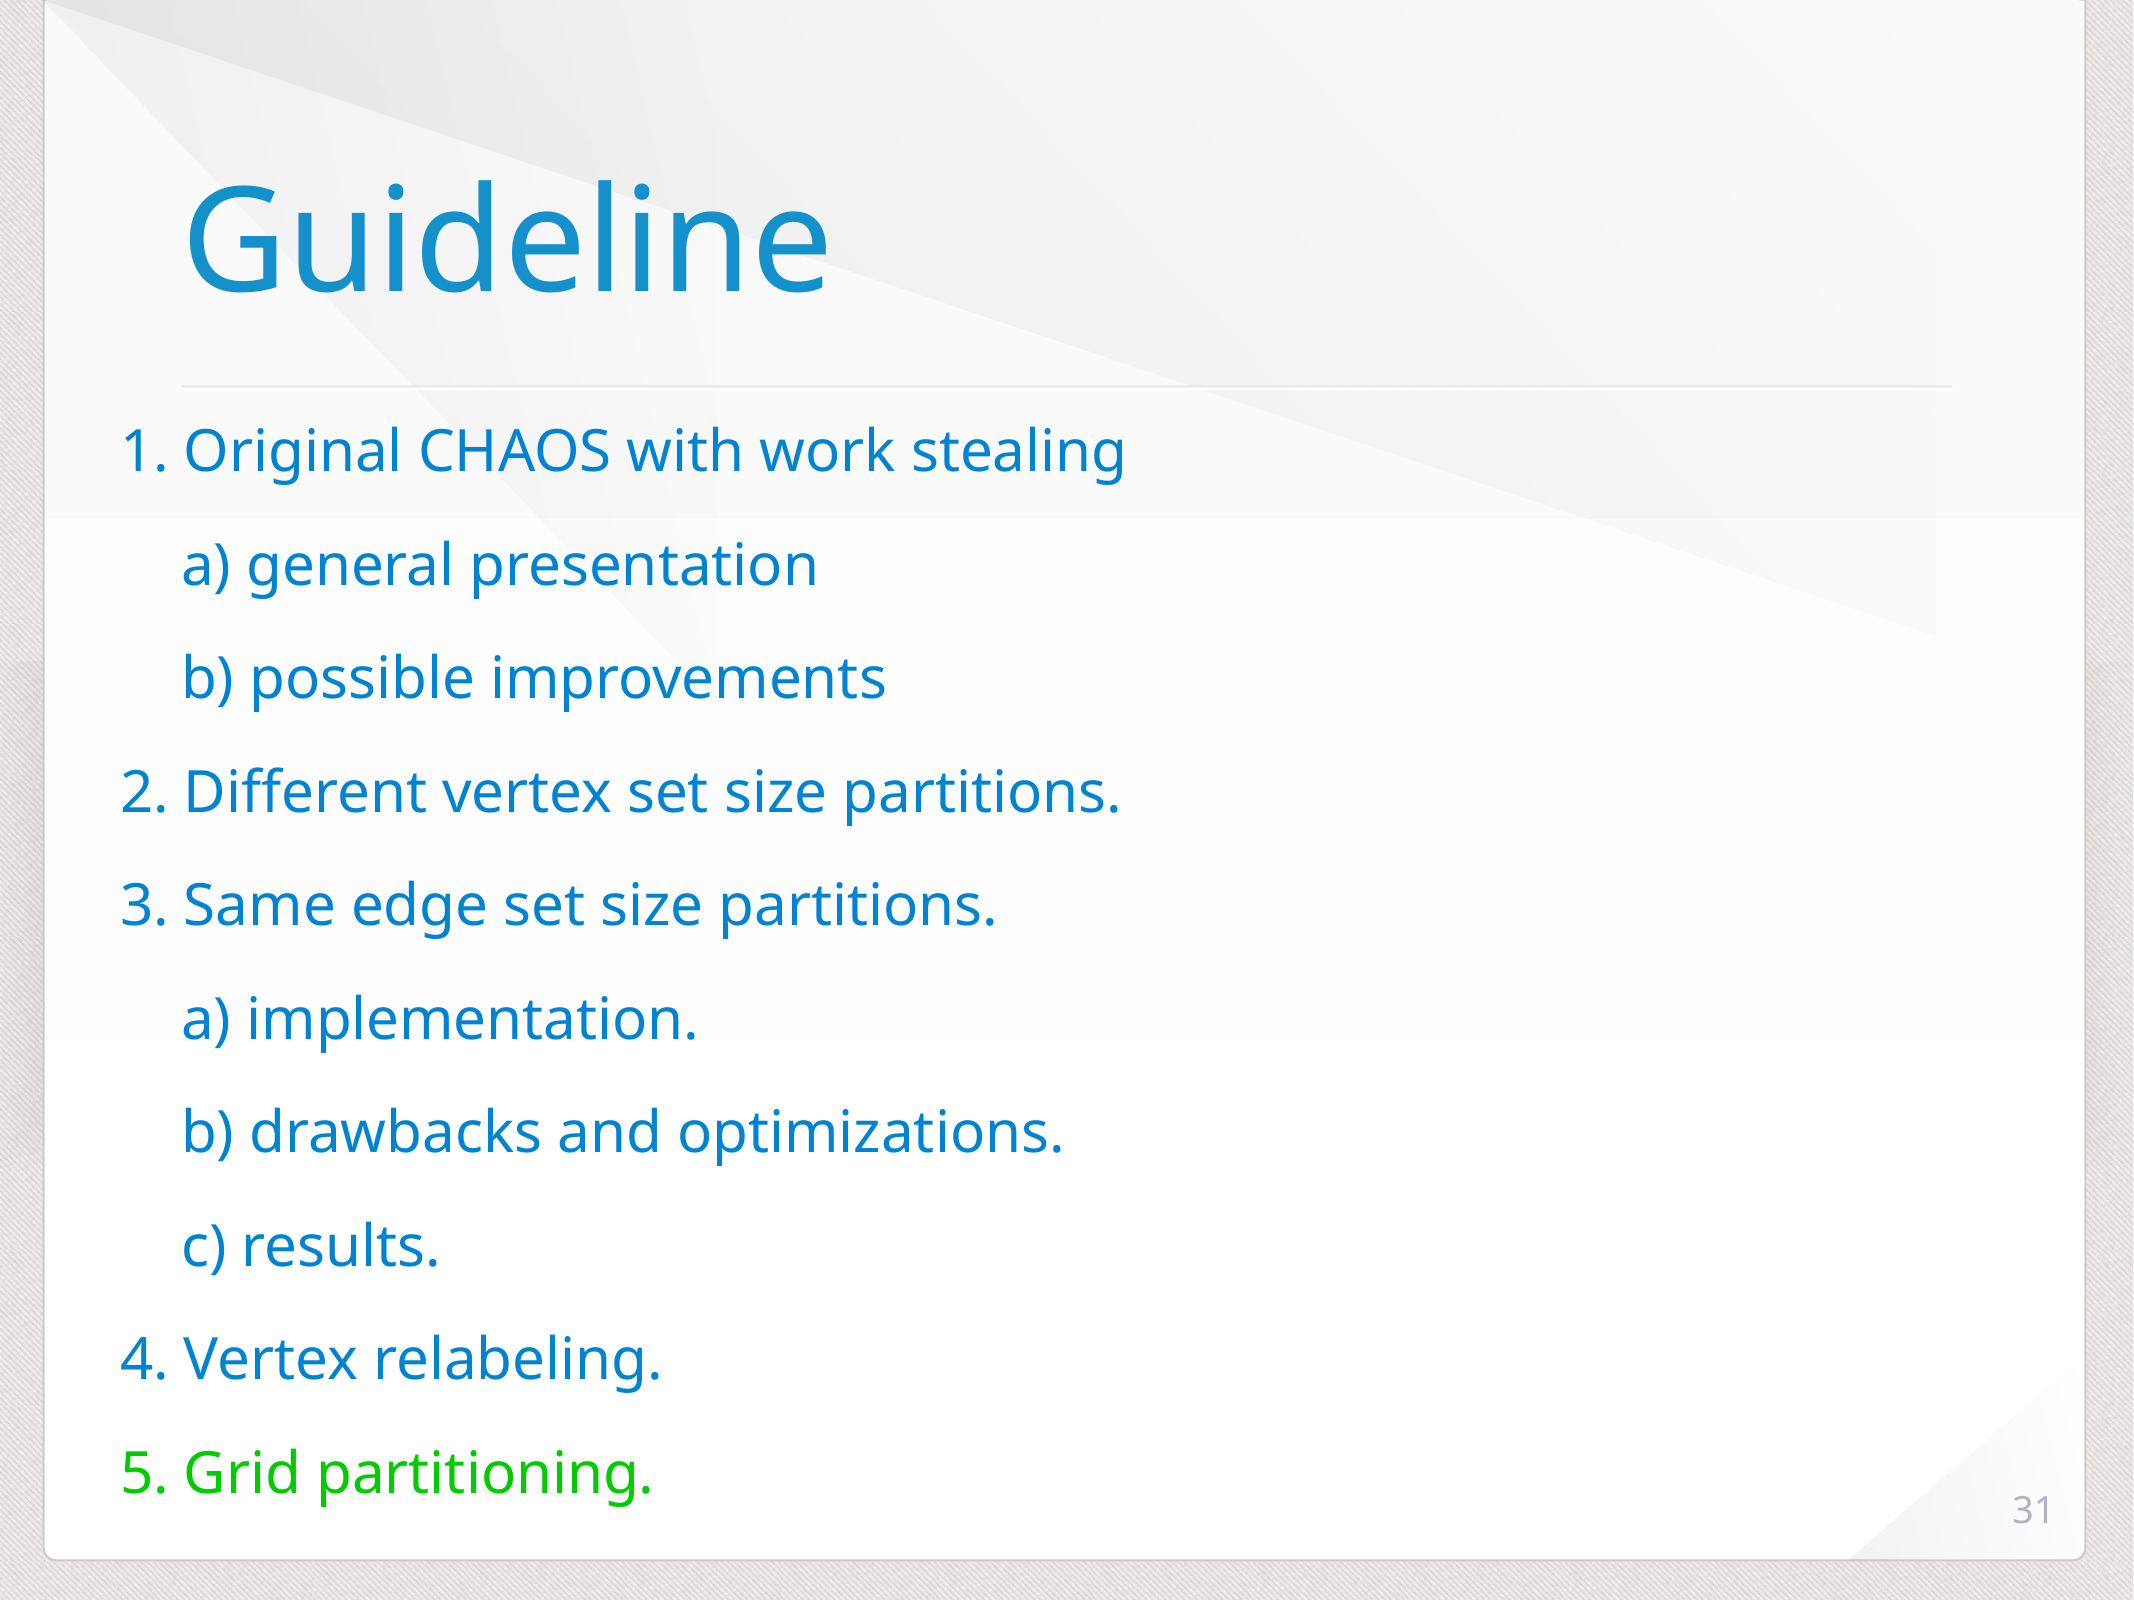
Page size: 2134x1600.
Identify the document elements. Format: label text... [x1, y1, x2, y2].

list 1. Original CHAOS with work stealing a) general presentation b) possible improvements 2. Different vertex set size partitions. 3. Same edge set size partitions. a) implementation. b) drawbacks and optimizations. c) results. 4. Vertex relabeling. 5. Grid partitioning. [120, 300, 1438, 1259]
picture [0, 0, 2134, 1600]
title Guideline [181, 145, 1953, 355]
slide_number [1909, 1476, 2071, 1548]
